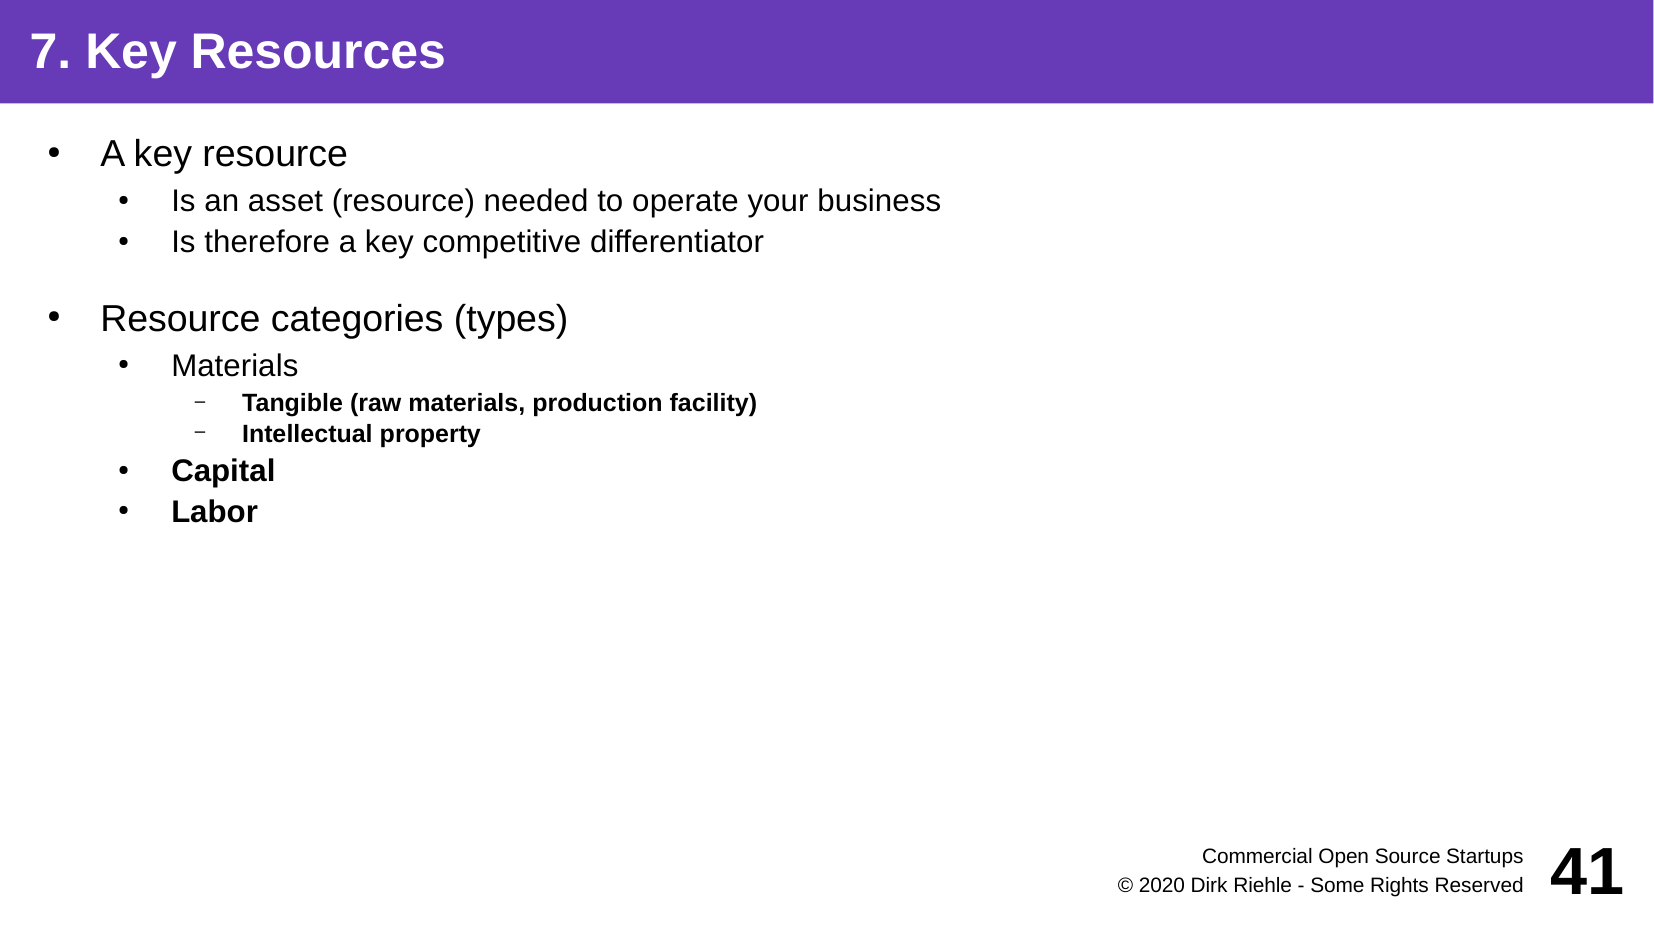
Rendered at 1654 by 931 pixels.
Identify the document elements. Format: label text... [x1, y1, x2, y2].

title 7. Key Resources [0, 0, 1654, 104]
list A key resource Is an asset (resource) needed to operate your business Is therefore a key competitive differentiator Resource categories (types) Materials Tangible (raw materials, production facility) Intellectual property Capital Labor [29, 132, 1625, 813]
